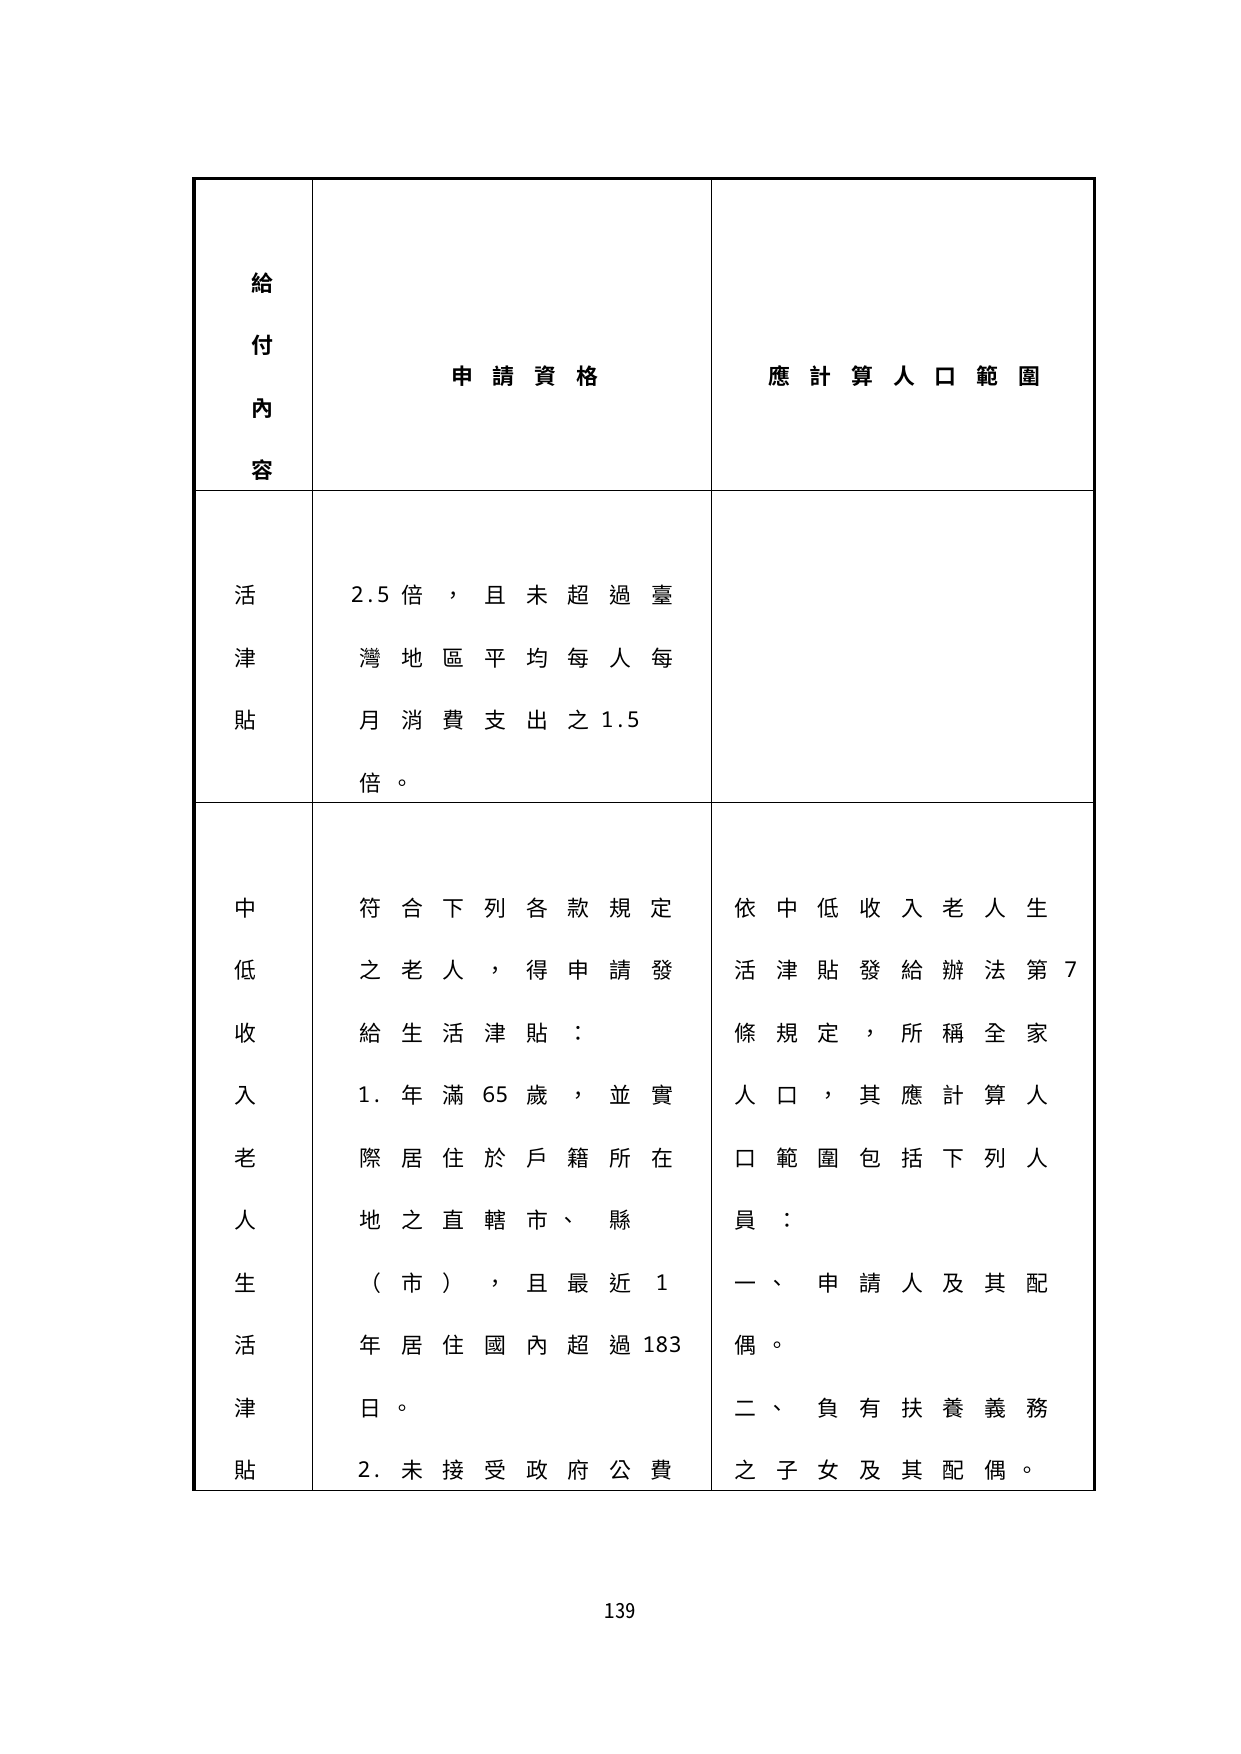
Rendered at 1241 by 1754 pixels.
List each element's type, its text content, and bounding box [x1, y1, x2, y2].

table_cell 中低收入老人生活津貼 [196, 803, 312, 1490]
table_cell 2.5倍，且未超過臺灣地區平均每人每月消費支出之1.5倍。 [313, 491, 711, 802]
table_header 應計算人口範圍 [712, 180, 1093, 490]
table_header 給付內容 [196, 180, 312, 490]
table_cell 活津貼 [196, 491, 312, 802]
table_header 申請資格 [313, 180, 711, 490]
table_cell [712, 491, 1093, 802]
table_cell 依中低收入老人生活津貼發給辦法第7條規定，所稱全家人口，其應計算人口範圍包括下列人員： 一、申請人及其配偶。 二、負有扶養義務之子女及其配偶。 [712, 803, 1093, 1490]
table_cell 符合下列各款規定之老人，得申請發給生活津貼： 1.年滿65歲，並實際居住於戶籍所在地之直轄市、縣（市），且最近1年居住國內超過183日。 2.未接受政府公費 [313, 803, 711, 1490]
